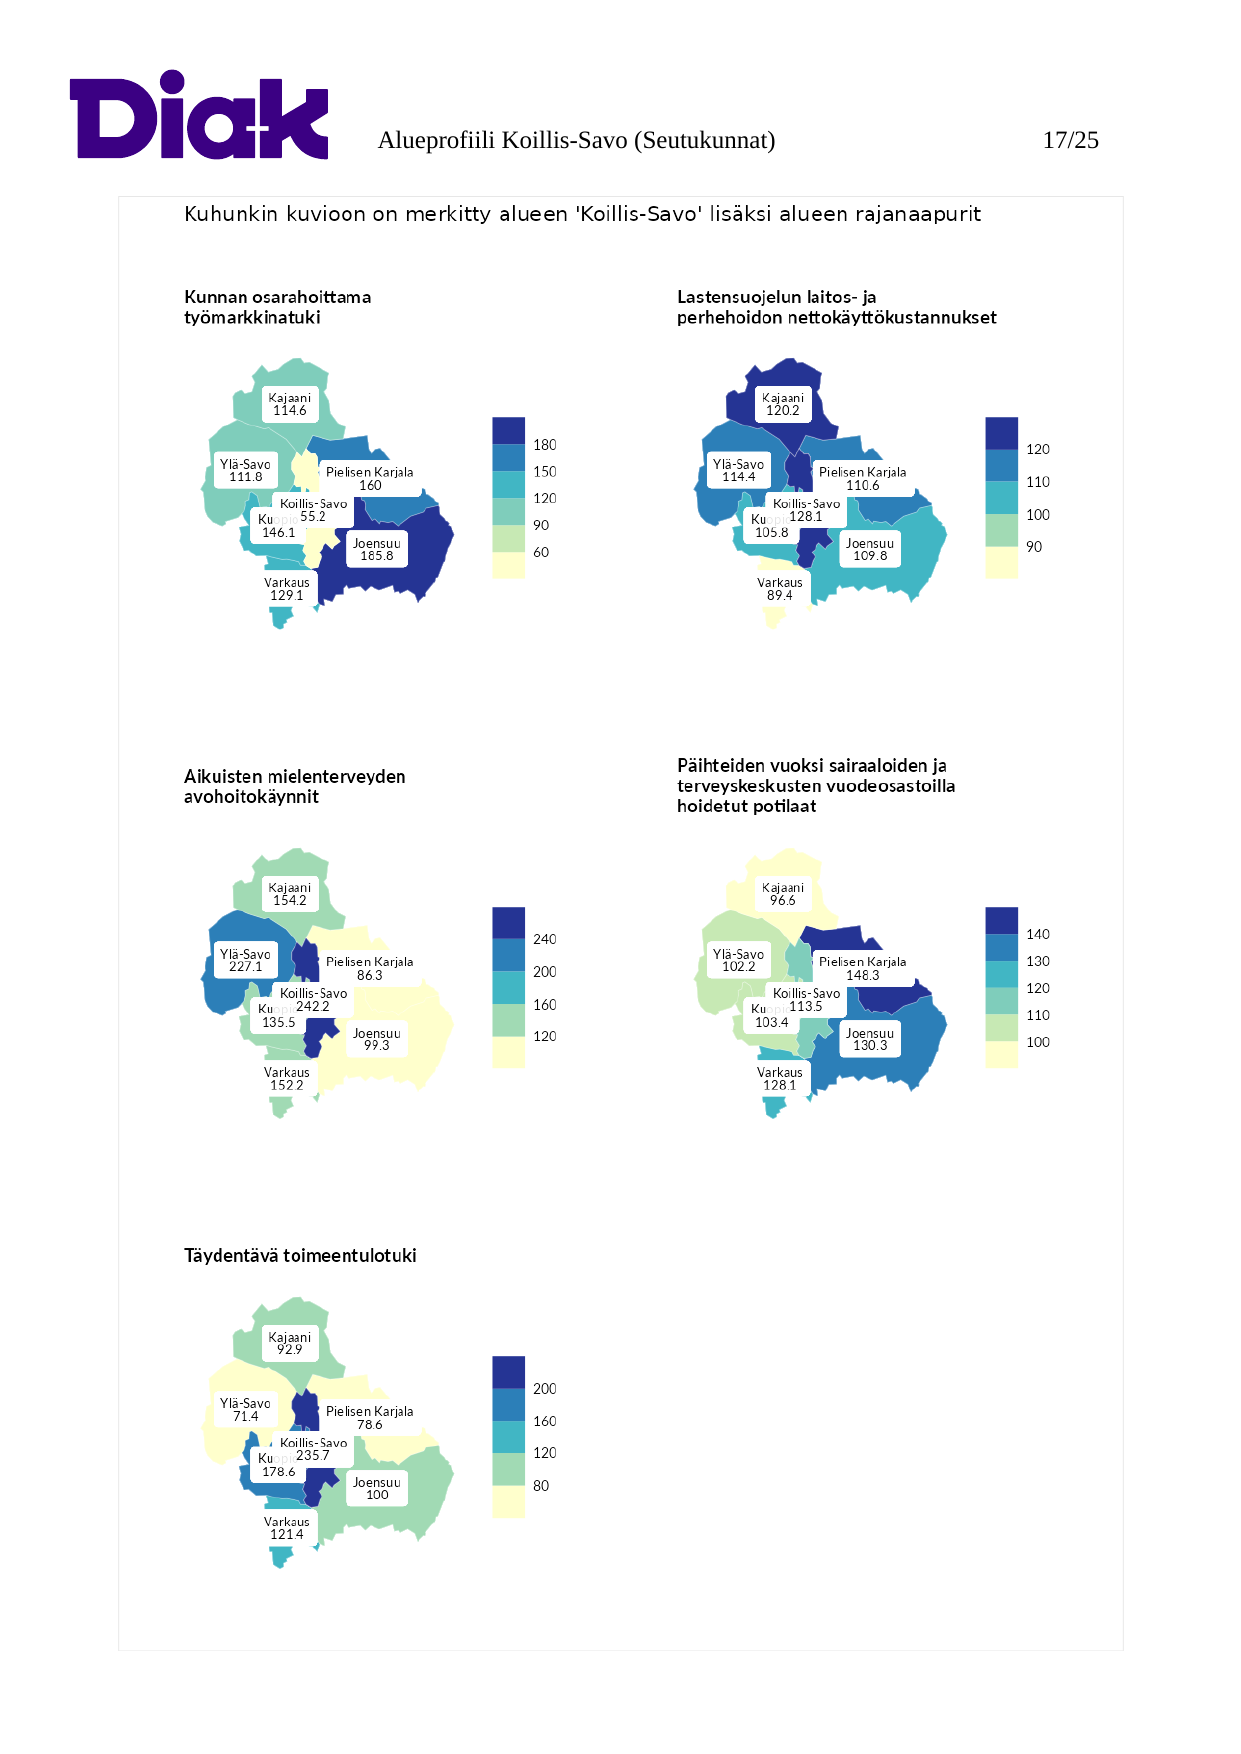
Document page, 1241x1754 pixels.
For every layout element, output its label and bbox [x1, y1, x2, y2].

picture [61, 196, 1179, 1651]
